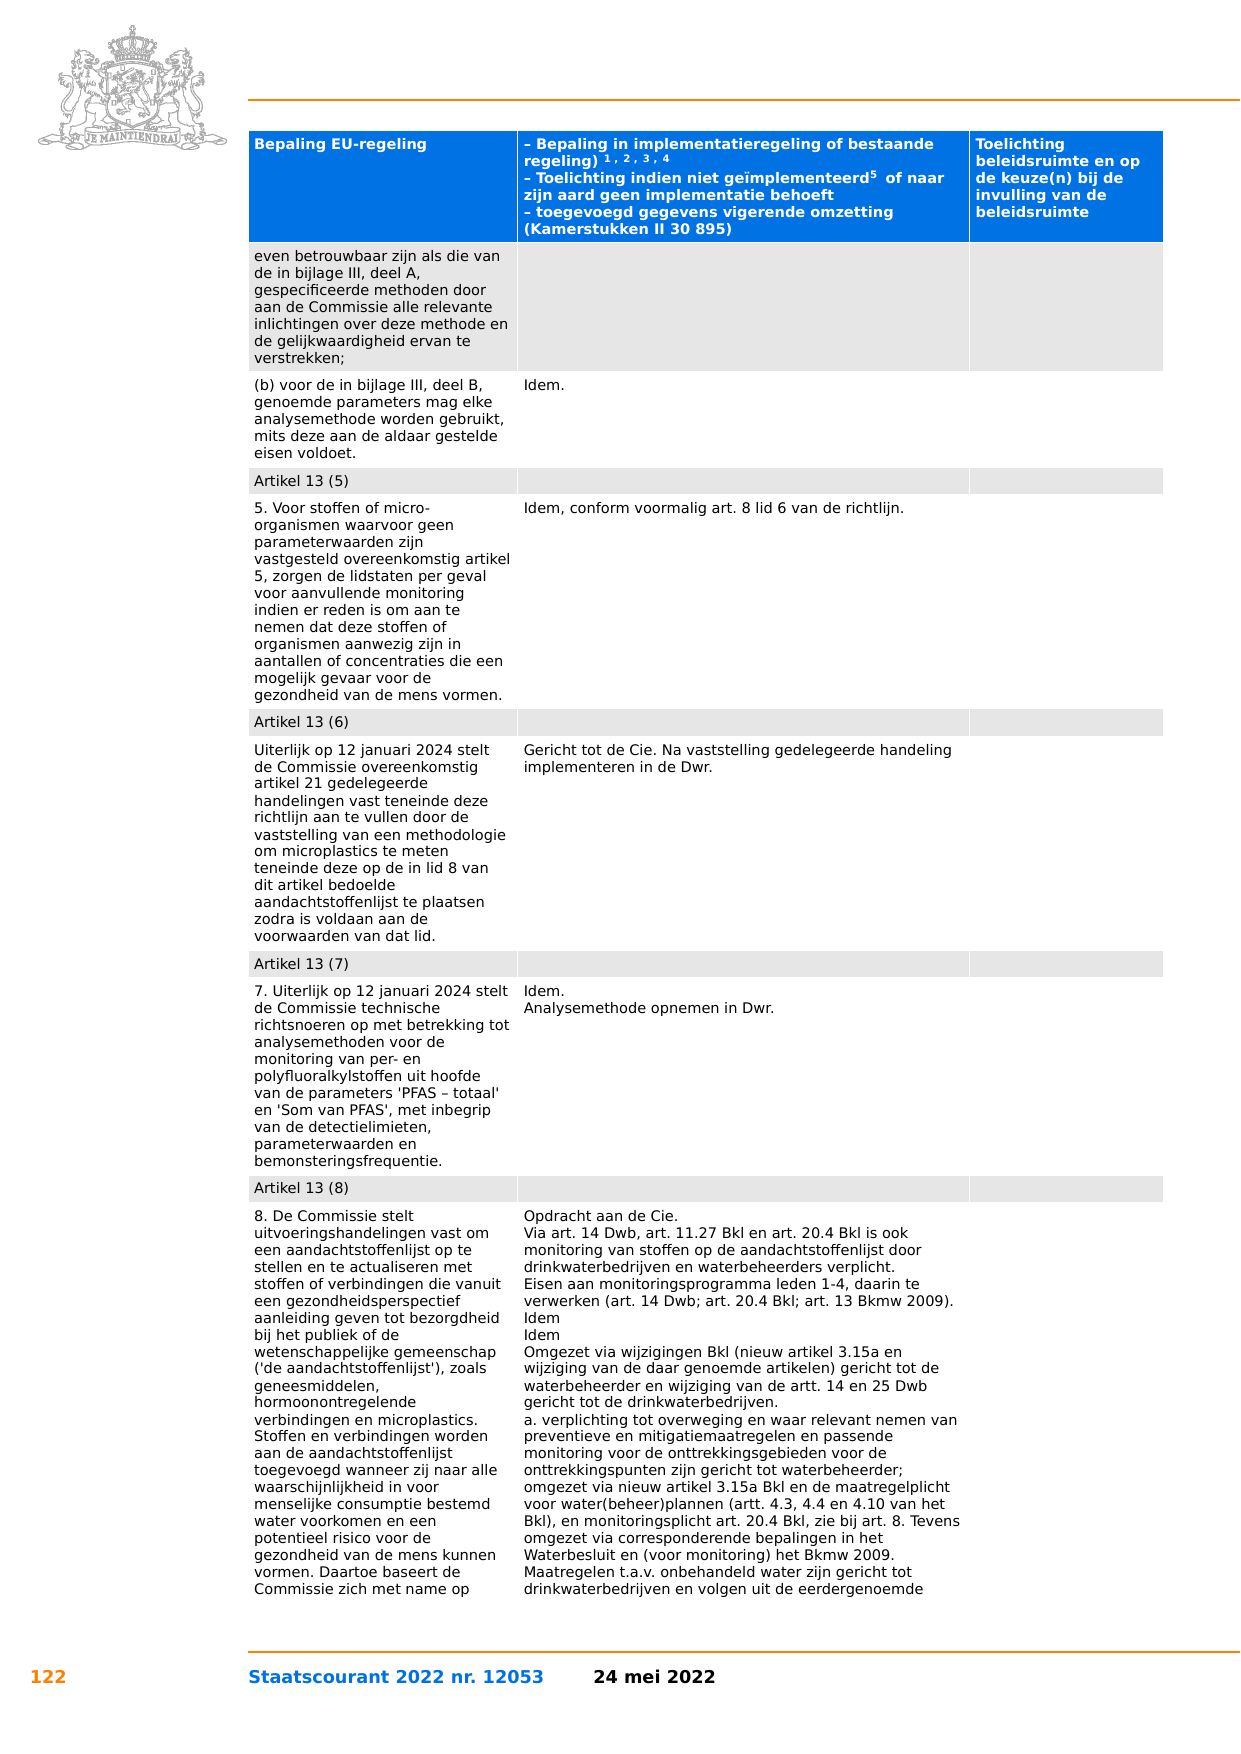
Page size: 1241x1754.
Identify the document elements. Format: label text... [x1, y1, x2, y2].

table_cell [518, 709, 969, 736]
table_cell Artikel 13 (7) [249, 951, 517, 977]
picture [38, 25, 227, 150]
table_cell 8. De Commissie stelt uitvoeringshandelingen vast om een aandachtstoffenlijst op te stellen en te actualiseren met stoffen of verbindingen die vanuit een gezondheidsperspectief aanleiding geven tot bezorgdheid bij het publiek of de wetenschappelijke gemeenschap ('de aandachtstoffenlijst'), zoals geneesmiddelen, hormoonontregelende verbindingen en microplastics. Stoffen en verbindingen worden aan de aandachtstoffenlijst toegevoegd wanneer zij naar alle waarschijnlijkheid in voor menselijke consumptie bestemd water voorkomen en een potentieel risico voor de gezondheid van de mens kunnen vormen. Daartoe baseert de Commissie zich met name op [249, 1203, 517, 1603]
table_cell Idem. [518, 373, 969, 467]
table_cell Artikel 13 (8) [249, 1176, 517, 1202]
table_cell [518, 468, 969, 494]
table_cell [970, 951, 1163, 977]
table_cell [970, 709, 1163, 736]
table_cell [970, 243, 1163, 371]
table_cell Idem, conform voormalig art. 8 lid 6 van de richtlijn. [518, 495, 969, 708]
table_cell Gericht tot de Cie. Na vaststelling gedelegeerde handeling implementeren in de Dwr. [518, 737, 969, 950]
table_header – Bepaling in implementatieregeling of bestaande regeling) 1, 2, 3, 4 – Toelichting indien niet geïmplementeerd5 of naar zijn aard geen implementatie behoeft – toegevoegd gegevens vigerende omzetting (Kamerstukken II 30 895) [518, 131, 969, 242]
table_cell [970, 1176, 1163, 1202]
table_cell Uiterlijk op 12 januari 2024 stelt de Commissie overeenkomstig artikel 21 gedelegeerde handelingen vast teneinde deze richtlijn aan te vullen door de vaststelling van een methodologie om microplastics te meten teneinde deze op de in lid 8 van dit artikel bedoelde aandachtstoffenlijst te plaatsen zodra is voldaan aan de voorwaarden van dat lid. [249, 737, 517, 950]
table_cell 5. Voor stoffen of micro-organismen waarvoor geen parameterwaarden zijn vastgesteld overeenkomstig artikel 5, zorgen de lidstaten per geval voor aanvullende monitoring indien er reden is om aan te nemen dat deze stoffen of organismen aanwezig zijn in aantallen of concentraties die een mogelijk gevaar voor de gezondheid van de mens vormen. [249, 495, 517, 708]
table_cell [970, 1203, 1163, 1603]
table_cell [518, 243, 969, 371]
table_cell Artikel 13 (5) [249, 468, 517, 494]
table_cell (b) voor de in bijlage III, deel B, genoemde parameters mag elke analysemethode worden gebruikt, mits deze aan de aldaar gestelde eisen voldoet. [249, 373, 517, 467]
table_cell [970, 737, 1163, 950]
table_cell [970, 373, 1163, 467]
table_cell [970, 978, 1163, 1174]
table_cell 7. Uiterlijk op 12 januari 2024 stelt de Commissie technische richtsnoeren op met betrekking tot analysemethoden voor de monitoring van per- en polyfluoralkylstoffen uit hoofde van de parameters 'PFAS – totaal' en 'Som van PFAS', met inbegrip van de detectielimieten, parameterwaarden en bemonsteringsfrequentie. [249, 978, 517, 1174]
table_cell [518, 951, 969, 977]
table_cell Opdracht aan de Cie. Via art. 14 Dwb, art. 11.27 Bkl en art. 20.4 Bkl is ook monitoring van stoffen op de aandachtstoffenlijst door drinkwaterbedrijven en waterbeheerders verplicht. Eisen aan monitoringsprogramma leden 1-4, daarin te verwerken (art. 14 Dwb; art. 20.4 Bkl; art. 13 Bkmw 2009). Idem Idem Omgezet via wijzigingen Bkl (nieuw artikel 3.15a en wijziging van de daar genoemde artikelen) gericht tot de waterbeheerder en wijziging van de artt. 14 en 25 Dwb gericht tot de drinkwaterbedrijven. a. verplichting tot overweging en waar relevant nemen van preventieve en mitigatiemaatregelen en passende monitoring voor de onttrekkingsgebieden voor de onttrekkingspunten zijn gericht tot waterbeheerder; omgezet via nieuw artikel 3.15a Bkl en de maatregelplicht voor water(beheer)plannen (artt. 4.3, 4.4 en 4.10 van het Bkl), en monitoringsplicht art. 20.4 Bkl, zie bij art. 8. Tevens omgezet via corresponderende bepalingen in het Waterbesluit en (voor monitoring) het Bkmw 2009. Maatregelen t.a.v. onbehandeld water zijn gericht tot drinkwaterbedrijven en volgen uit de eerdergenoemde [518, 1203, 969, 1603]
table_cell even betrouwbaar zijn als die van de in bijlage III, deel A, gespecificeerde methoden door aan de Commissie alle relevante inlichtingen over deze methode en de gelijkwaardigheid ervan te verstrekken; [249, 243, 517, 371]
table_cell [970, 468, 1163, 494]
table_cell Idem. Analysemethode opnemen in Dwr. [518, 978, 969, 1174]
table_cell [970, 495, 1163, 708]
table_cell [518, 1176, 969, 1202]
table_cell Artikel 13 (6) [249, 709, 517, 736]
table_header Toelichting beleidsruimte en op de keuze(n) bij de invulling van de beleidsruimte [970, 131, 1163, 242]
table_header Bepaling EU-regeling [249, 131, 517, 242]
